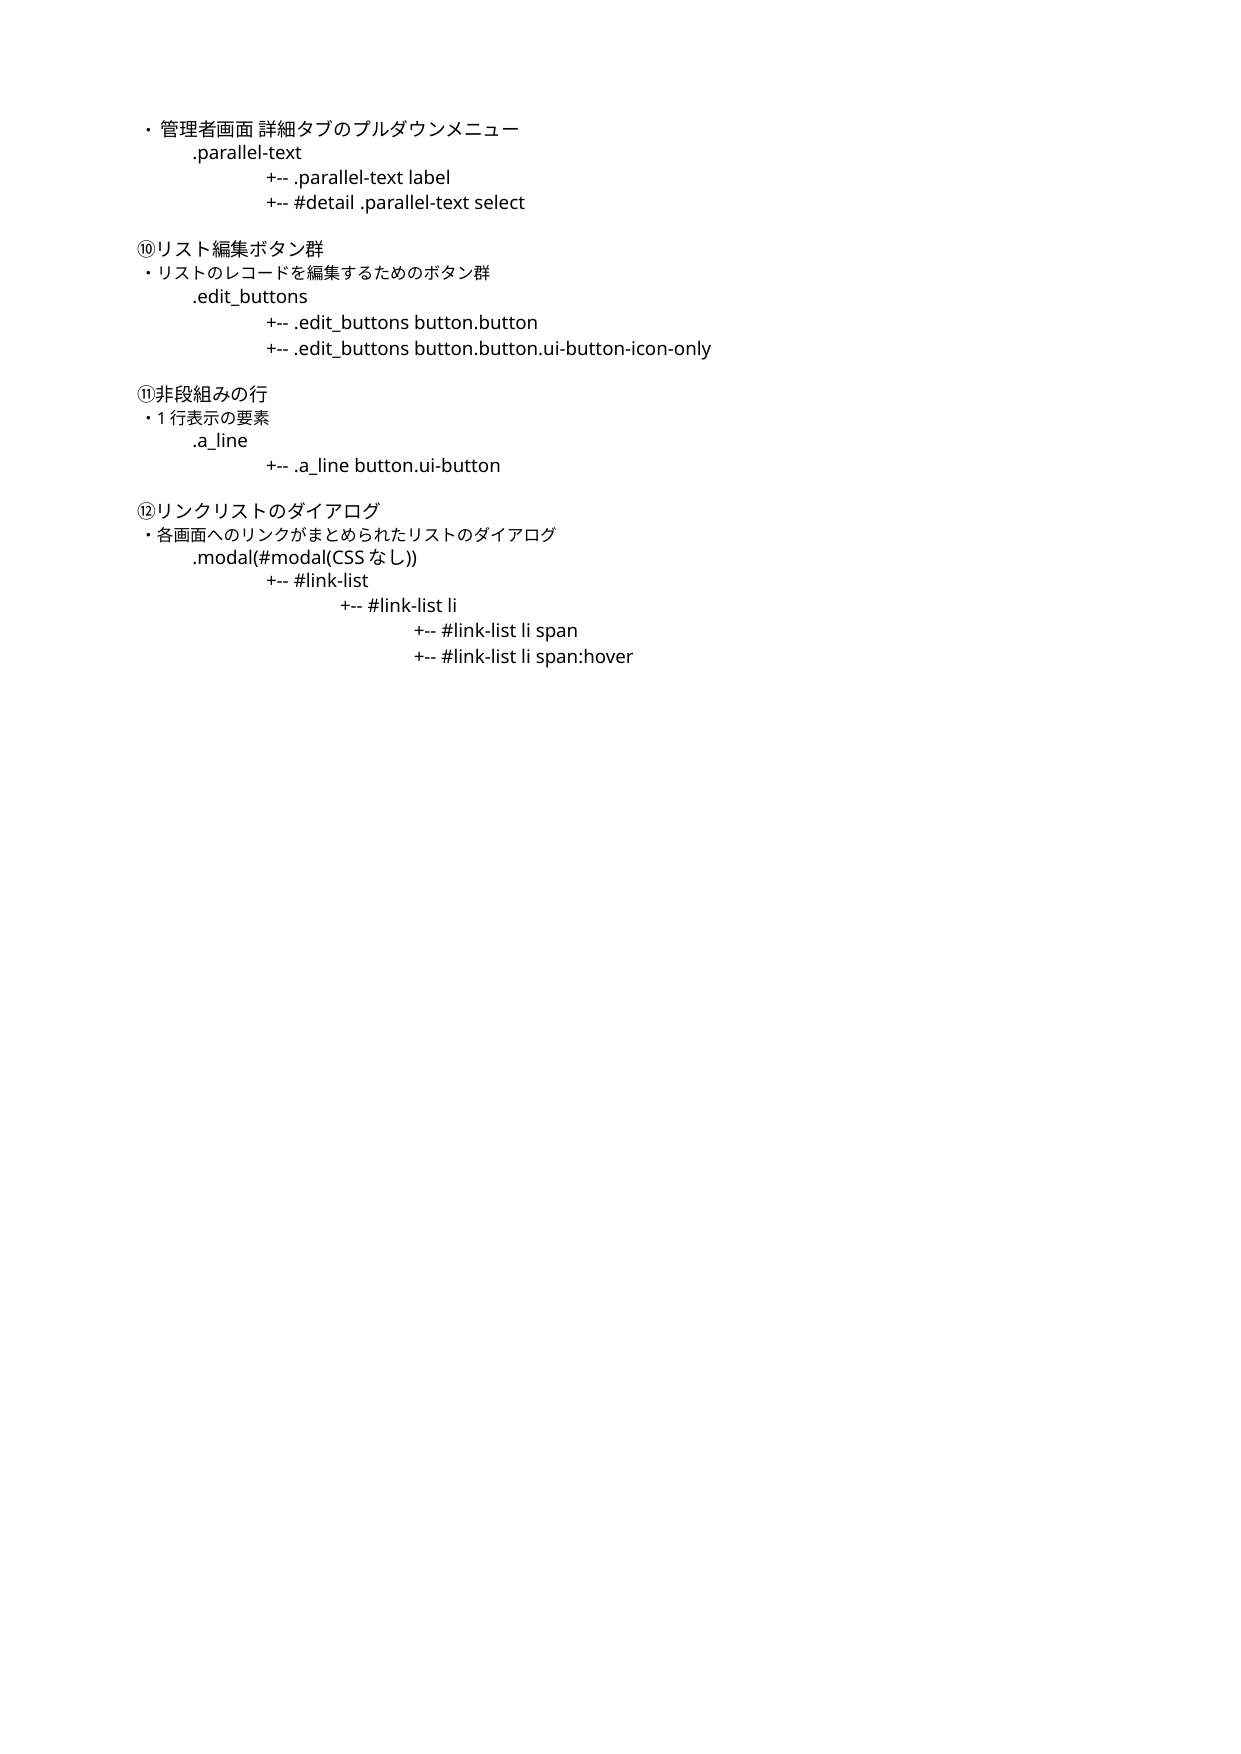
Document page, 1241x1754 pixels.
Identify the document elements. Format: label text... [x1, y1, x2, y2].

text ・ 管理者画面 詳細タブのプルダウンメニュー [140, 118, 1122, 141]
text +-- #link-list li span:hover [118, 643, 1122, 669]
text ⑫リンクリストのダイアログ [118, 500, 1122, 523]
text +-- .parallel-text label [118, 164, 1122, 189]
text +-- .a_line button.ui-button [118, 452, 1122, 477]
text +-- #detail .parallel-text select [118, 189, 1122, 215]
text ・リストのレコードを編集するためのボタン群 [140, 261, 1122, 284]
text ⑪非段組みの行 [118, 383, 1122, 406]
text +-- .edit_buttons button.button.ui-button-icon-only [118, 335, 1122, 360]
text +-- #link-list [118, 569, 1122, 592]
text ・1行表示の要素 [140, 406, 1122, 429]
text .a_line [118, 429, 1122, 452]
text .parallel-text [118, 141, 1122, 164]
text .modal(#modal(CSSなし)) [118, 546, 1122, 569]
text .edit_buttons [118, 284, 1122, 309]
text +-- #link-list li [118, 592, 1122, 618]
text ・各画面へのリンクがまとめられたリストのダイアログ [140, 523, 1122, 546]
text ⑩リスト編集ボタン群 [118, 238, 1122, 261]
text +-- #link-list li span [118, 618, 1122, 643]
text +-- .edit_buttons button.button [118, 309, 1122, 335]
